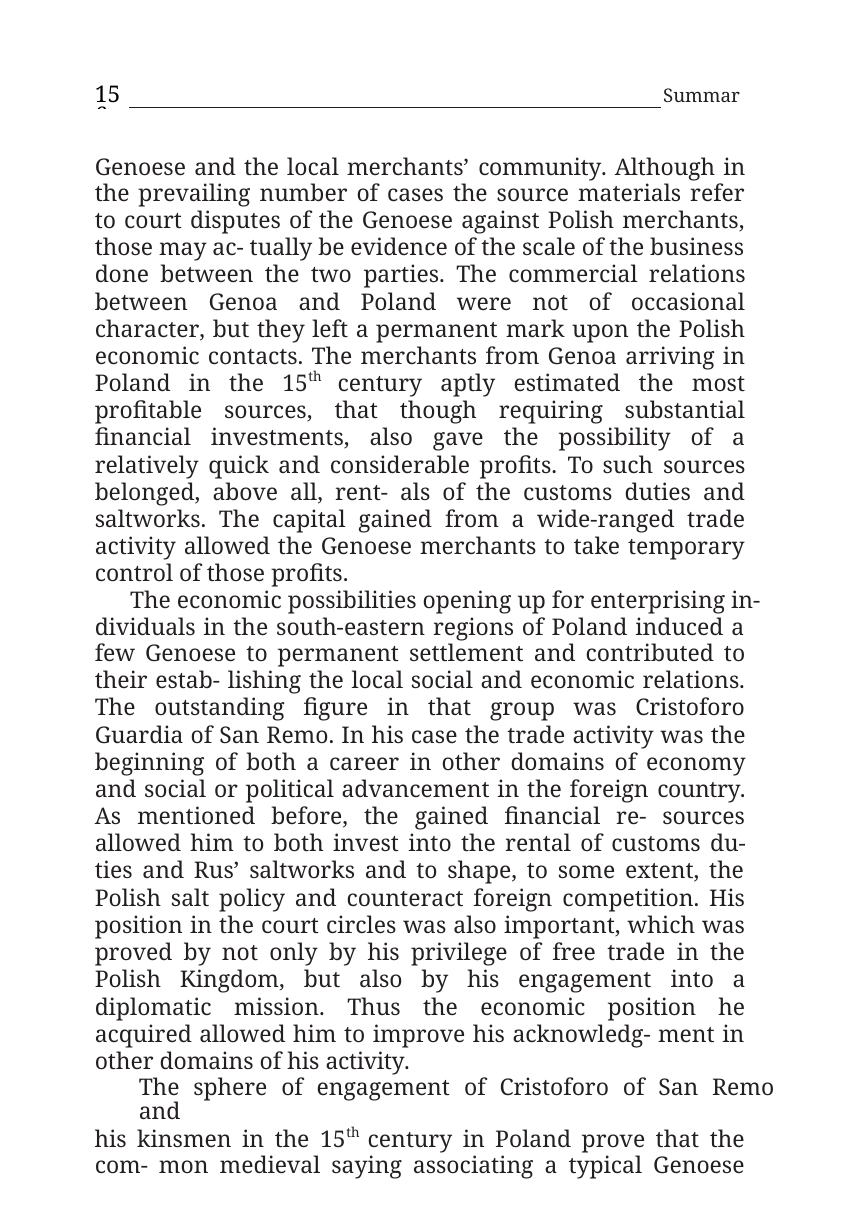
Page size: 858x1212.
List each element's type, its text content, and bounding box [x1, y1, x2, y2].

text his kinsmen in the 15th century in Poland prove that the com- mon medieval saying associating a typical Genoese [94, 1126, 745, 1180]
text The economic possibilities opening up for enterprising in- [130, 588, 774, 613]
text dividuals in the south-eastern regions of Poland induced a few Genoese to permanent settlement and contributed to their estab- lishing the local social and economic relations. The outstanding figure in that group was Cristoforo Guardia of San Remo. In his case the trade activity was the beginning of both a career in other domains of economy and social or political advancement in the foreign country. As mentioned before, the gained financial re- sources allowed him to both invest into the rental of customs du- ties and Rus’ saltworks and to shape, to some extent, the Polish salt policy and counteract foreign competition. His position in the court circles was also important, which was proved by not only by his privilege of free trade in the Polish Kingdom, but also by his engagement into a diplomatic mission. Thus the economic position he acquired allowed him to improve his acknowledg- ment in other domains of his activity. [94, 614, 746, 1076]
text Genoese and the local merchants’ community. Although in the prevailing number of cases the source materials refer to court disputes of the Genoese against Polish merchants, those may ac- tually be evidence of the scale of the business done between the two parties. The commercial relations between Genoa and Poland were not of occasional character, but they left a permanent mark upon the Polish economic contacts. The merchants from Genoa arriving in Poland in the 15th century aptly estimated the most profitable sources, that though requiring substantial financial investments, also gave the possibility of a relatively quick and considerable profits. To such sources belonged, above all, rent- als of the customs duties and saltworks. The capital gained from a wide-ranged trade activity allowed the Genoese merchants to take temporary control of those profits. [94, 153, 746, 588]
text The sphere of engagement of Cristoforo of San Remo and [138, 1076, 774, 1124]
